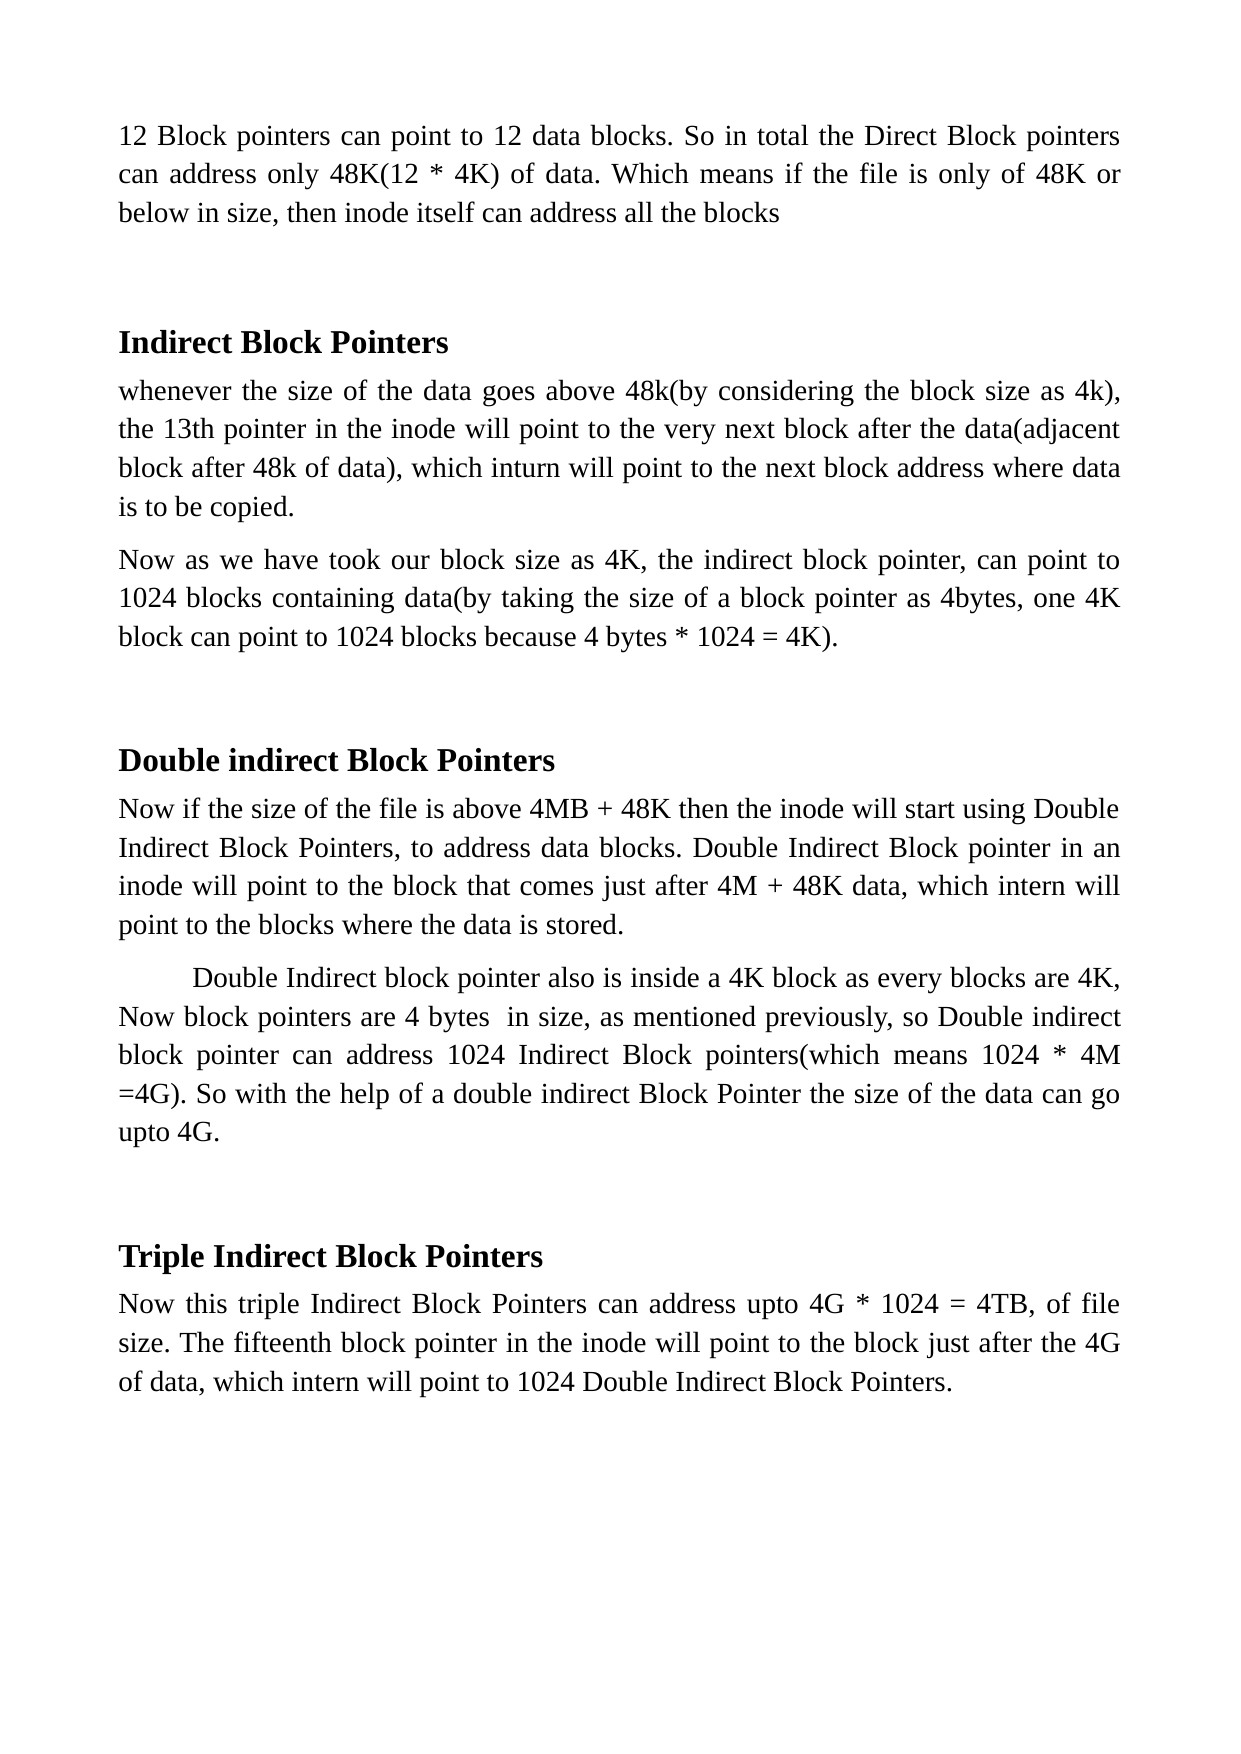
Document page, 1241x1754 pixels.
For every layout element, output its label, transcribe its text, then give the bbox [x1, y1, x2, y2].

text 12 Block pointers can point to 12 data blocks. So in total the Direct Block pointers can address only 48K(12 * 4K) of data. Which means if the file is only of 48K or below in size, then inode itself can address all the blocks [118, 118, 1122, 229]
subtitle Indirect Block Pointers [118, 322, 1122, 361]
text Now if the size of the file is above 4MB + 48K then the inode will start using Double Indirect Block Pointers, to address data blocks. Double Indirect Block pointer in an inode will point to the block that comes just after 4M + 48K data, which intern will point to the blocks where the data is stored. [118, 791, 1122, 941]
text Double Indirect block pointer also is inside a 4K block as every blocks are 4K, Now block pointers are 4 bytes in size, as mentioned previously, so Double indirect block pointer can address 1024 Indirect Block pointers(which means 1024 * 4M =4G). So with the help of a double indirect Block Pointer the size of the data can go upto 4G. [118, 960, 1122, 1148]
text Now this triple Indirect Block Pointers can address upto 4G * 1024 = 4TB, of file size. The fifteenth block pointer in the inode will point to the block just after the 4G of data, which intern will point to 1024 Double Indirect Block Pointers. [118, 1287, 1122, 1397]
subtitle Triple Indirect Block Pointers [118, 1236, 1122, 1274]
text whenever the size of the data goes above 48k(by considering the block size as 4k), the 13th pointer in the inode will point to the very next block after the data(adjacent block after 48k of data), which inturn will point to the next block address where data is to be copied. [118, 373, 1122, 522]
subtitle Double indirect Block Pointers [118, 741, 1122, 779]
text Now as we have took our block size as 4K, the indirect block pointer, can point to 1024 blocks containing data(by taking the size of a block pointer as 4bytes, one 4K block can point to 1024 blocks because 4 bytes * 1024 = 4K). [118, 542, 1122, 652]
